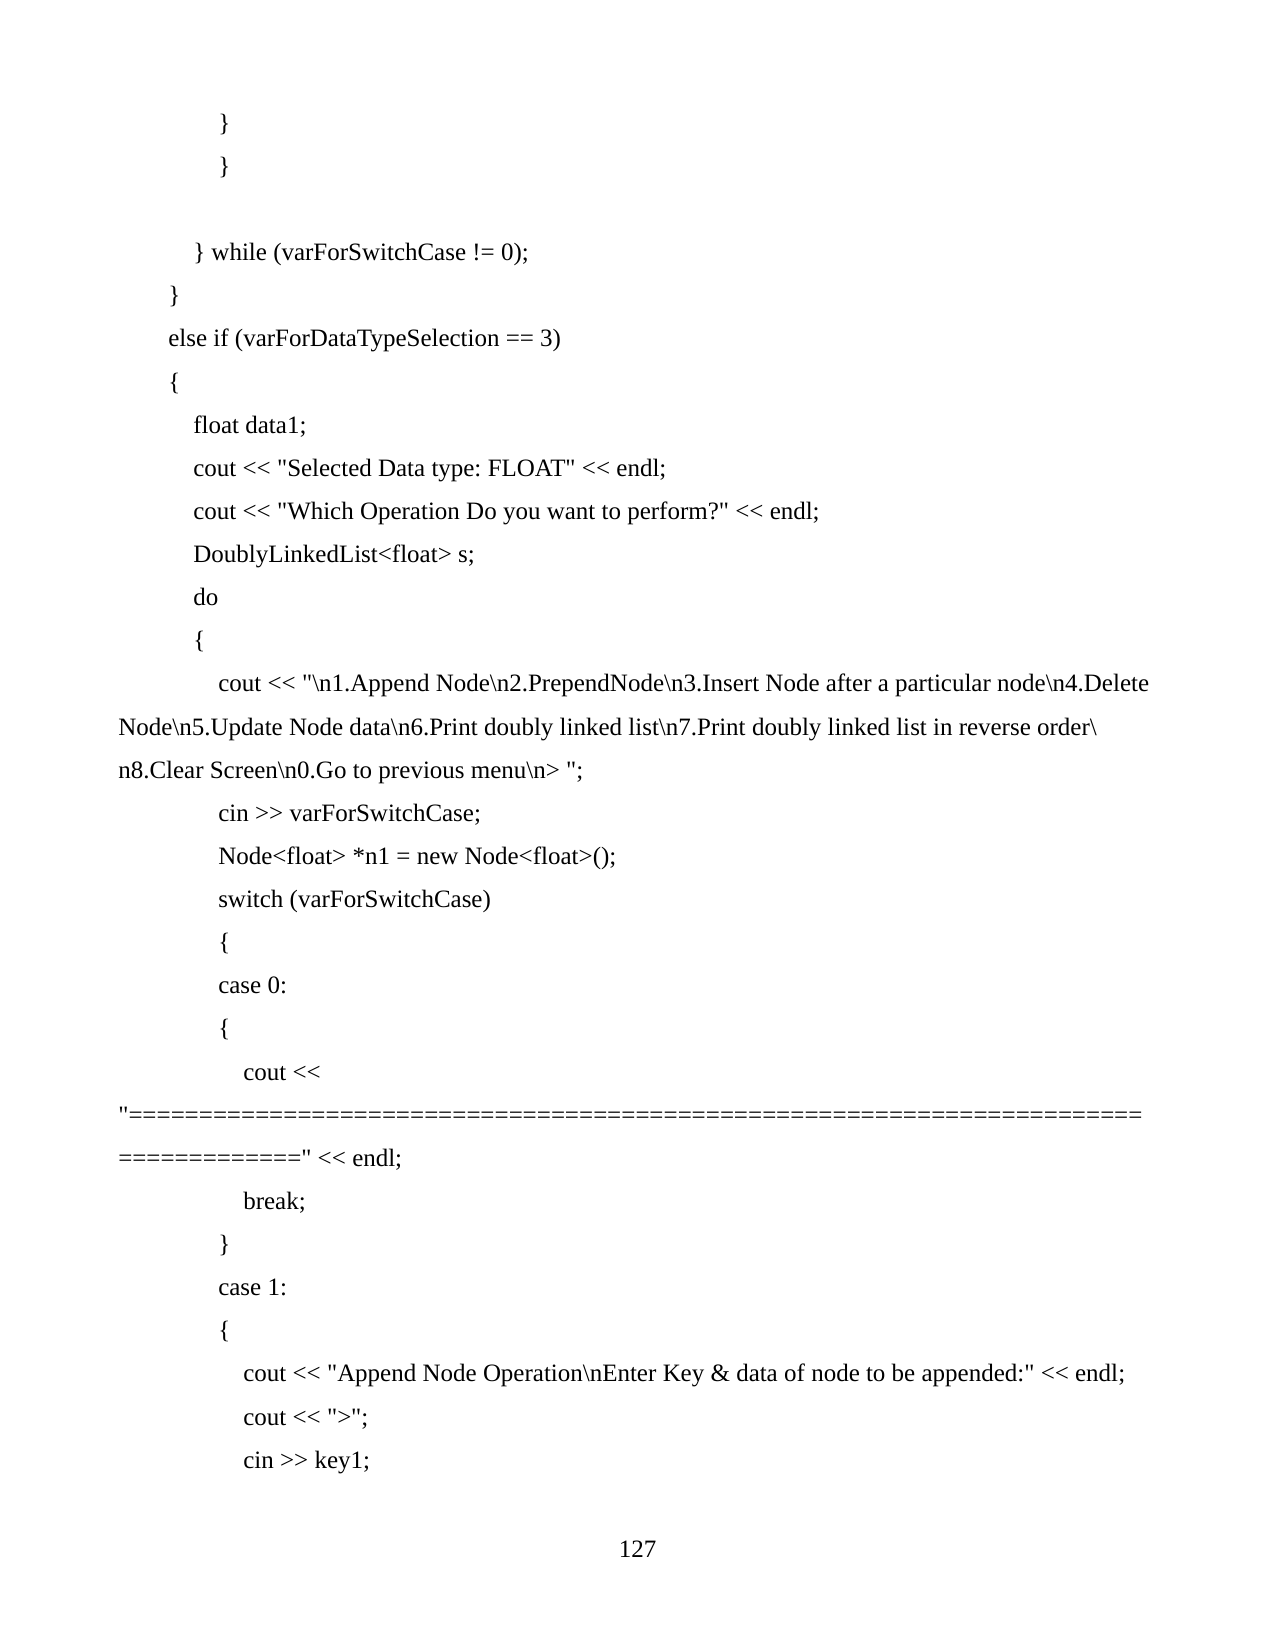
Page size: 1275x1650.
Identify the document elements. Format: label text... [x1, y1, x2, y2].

text do [118, 582, 1157, 611]
text } [118, 151, 1157, 180]
text { [118, 1013, 1157, 1042]
text cout << "=====================================================================================" << endl; [118, 1057, 1157, 1172]
text cout << "Selected Data type: FLOAT" << endl; [118, 453, 1157, 482]
text case 1: [118, 1272, 1157, 1301]
text break; [118, 1186, 1157, 1215]
text } [118, 1229, 1157, 1258]
text Node<float> *n1 = new Node<float>(); [118, 841, 1157, 870]
text { [118, 625, 1157, 654]
text cout << "Append Node Operation\nEnter Key & data of node to be appended:" << endl; [118, 1358, 1157, 1387]
text DoublyLinkedList<float> s; [118, 539, 1157, 568]
text float data1; [118, 410, 1157, 438]
text switch (varForSwitchCase) [118, 884, 1157, 913]
text case 0: [118, 970, 1157, 999]
text { [118, 1315, 1157, 1344]
text cin >> key1; [118, 1445, 1157, 1473]
text cout << "\n1.Append Node\n2.PrependNode\n3.Insert Node after a particular node\n4.Delete Node\n5.Update Node data\n6.Print doubly linked list\n7.Print doubly linked list in reverse order\n8.Clear Screen\n0.Go to previous menu\n> "; [118, 668, 1157, 783]
text else if (varForDataTypeSelection == 3) [118, 323, 1157, 352]
text } [118, 280, 1157, 309]
text } while (varForSwitchCase != 0); [118, 237, 1157, 266]
text cin >> varForSwitchCase; [118, 798, 1157, 827]
text cout << "Which Operation Do you want to perform?" << endl; [118, 496, 1157, 525]
text { [118, 927, 1157, 956]
text } [118, 108, 1157, 137]
text cout << ">"; [118, 1402, 1157, 1430]
text { [118, 367, 1157, 395]
